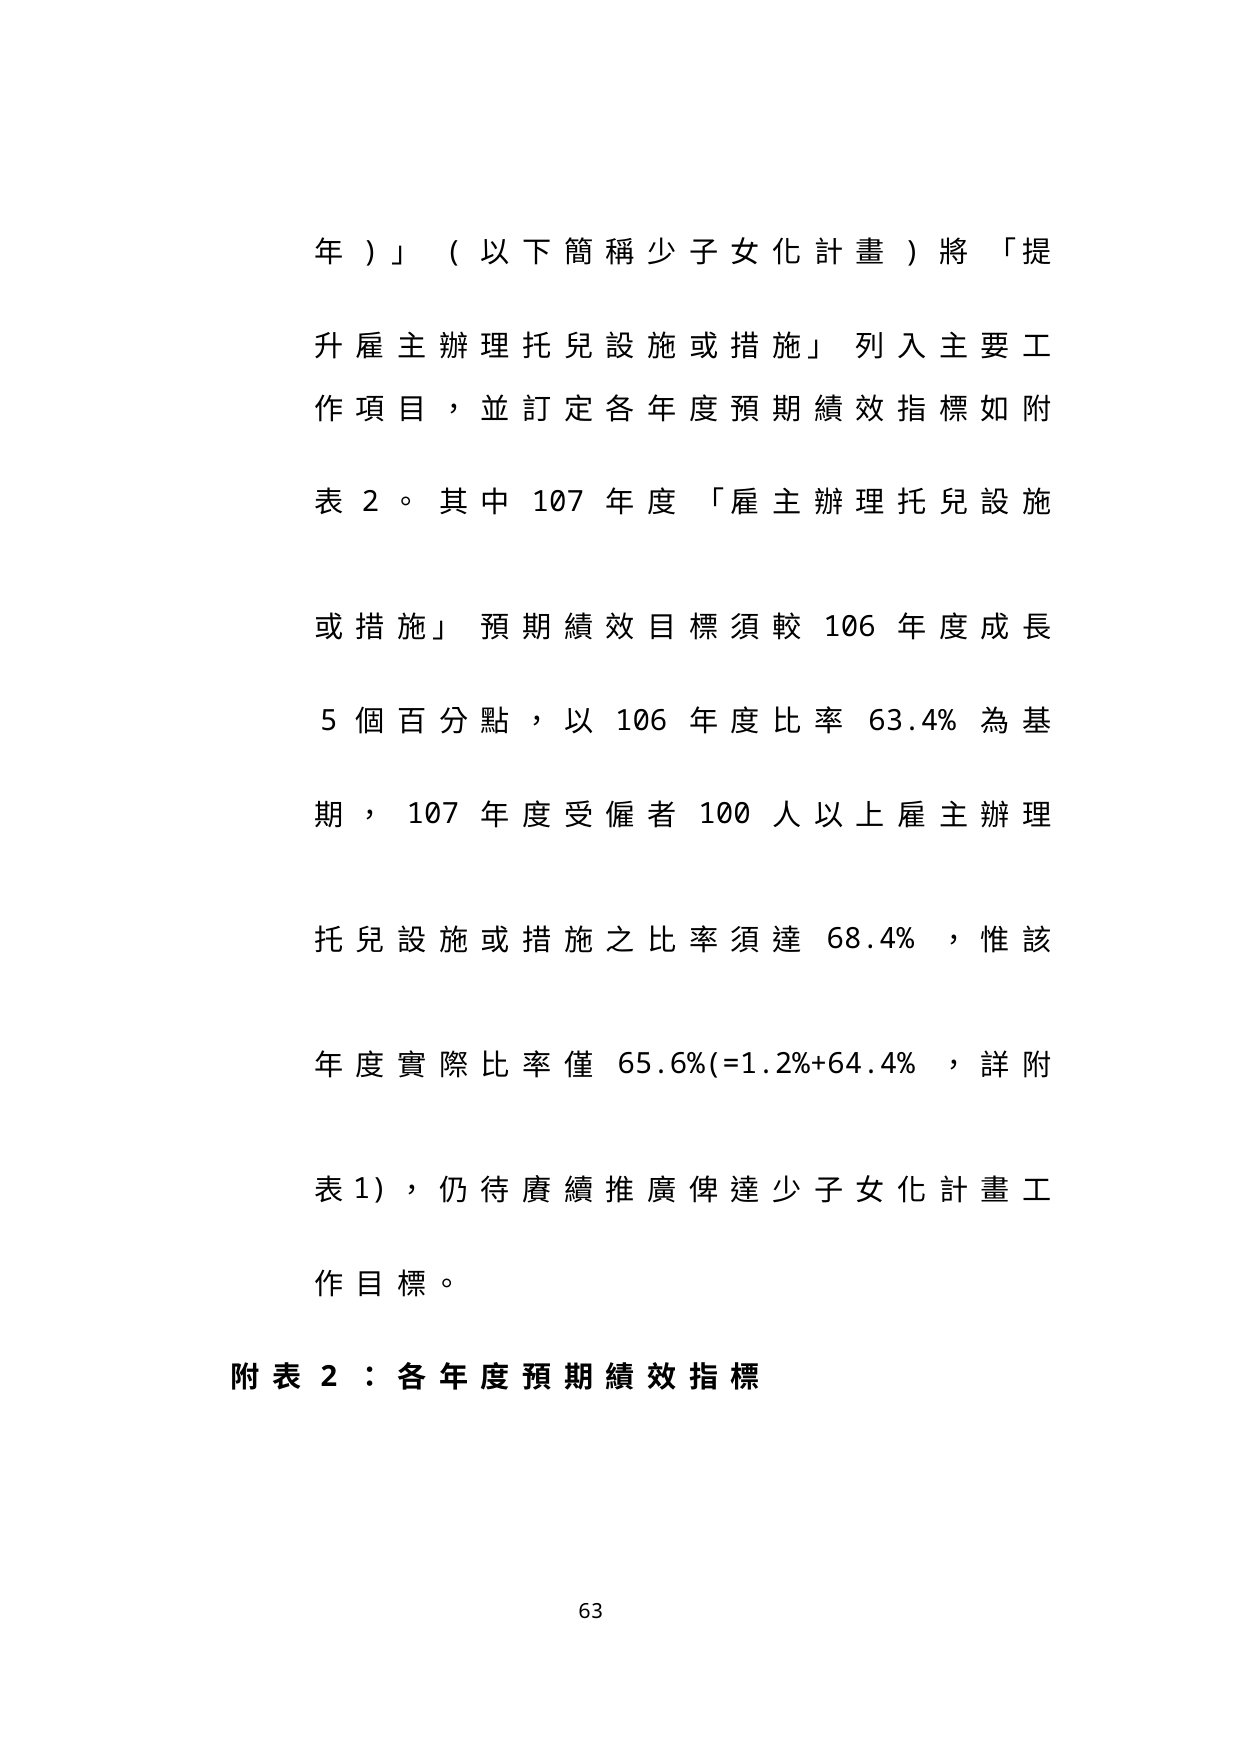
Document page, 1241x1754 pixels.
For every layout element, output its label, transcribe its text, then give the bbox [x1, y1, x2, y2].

text 年)」(以下簡稱少子女化計畫)將「提升雇主辦理托兒設施或措施」列入主要工作項目，並訂定各年度預期績效指標如附表2。其中107年度「雇主辦理托兒設施或措施」預期績效目標須較106年度成長5個百分點，以106年度比率63.4%為基期，107年度受僱者100人以上雇主辦理托兒設施或措施之比率須達68.4%，惟該年度實際比率僅65.6%(=1.2%+64.4%，詳附表1)，仍待賡續推廣俾達少子女化計畫工作目標。 [271, 177, 1058, 1302]
text 附表2：各年度預期績效指標 [212, 1302, 1056, 1427]
